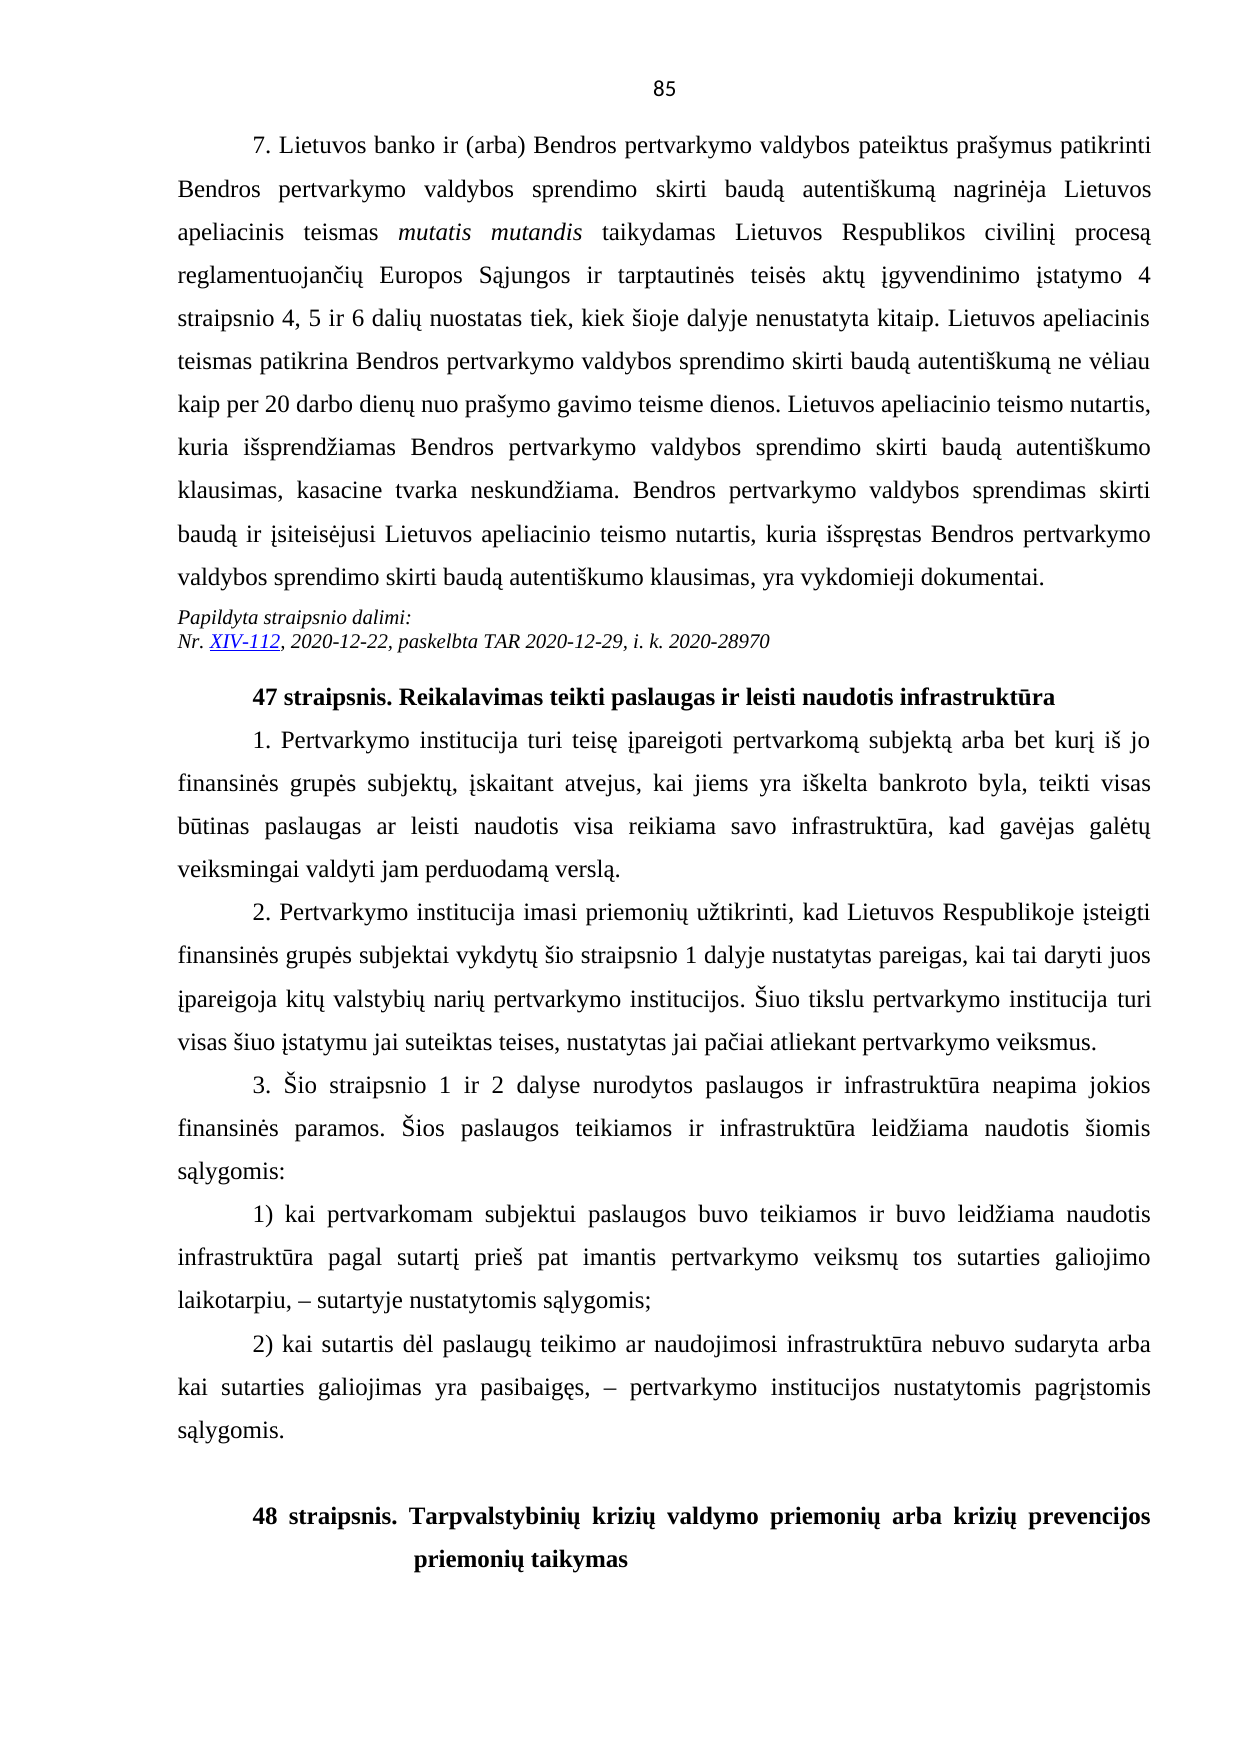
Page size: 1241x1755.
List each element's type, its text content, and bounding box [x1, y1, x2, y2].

text 7. Lietuvos banko ir (arba) Bendros pertvarkymo valdybos pateiktus prašymus patikrinti Bendros pertvarkymo valdybos sprendimo skirti baudą autentiškumą nagrinėja Lietuvos apeliacinis teismas mutatis mutandis taikydamas Lietuvos Respublikos civilinį procesą reglamentuojančių Europos Sąjungos ir tarptautinės teisės aktų įgyvendinimo įstatymo 4 straipsnio 4, 5 ir 6 dalių nuostatas tiek, kiek šioje dalyje nenustatyta kitaip. Lietuvos apeliacinis teismas patikrina Bendros pertvarkymo valdybos sprendimo skirti baudą autentiškumą ne vėliau kaip per 20 darbo dienų nuo prašymo gavimo teisme dienos. Lietuvos apeliacinio teismo nutartis, kuria išsprendžiamas Bendros pertvarkymo valdybos sprendimo skirti baudą autentiškumo klausimas, kasacine tvarka neskundžiama. Bendros pertvarkymo valdybos sprendimas skirti baudą ir įsiteisėjusi Lietuvos apeliacinio teismo nutartis, kuria išspręstas Bendros pertvarkymo valdybos sprendimo skirti baudą autentiškumo klausimas, yra vykdomieji dokumentai. [177, 131, 1152, 591]
text Nr. XIV-112, 2020-12-22, paskelbta TAR 2020-12-29, i. k. 2020-28970 [177, 629, 1152, 653]
text 3. Šio straipsnio 1 ir 2 dalyse nurodytos paslaugos ir infrastruktūra neapima jokios finansinės paramos. Šios paslaugos teikiamos ir infrastruktūra leidžiama naudotis šiomis sąlygomis: [177, 1070, 1152, 1185]
text 1) kai pertvarkomam subjektui paslaugos buvo teikiamos ir buvo leidžiama naudotis infrastruktūra pagal sutartį prieš pat imantis pertvarkymo veiksmų tos sutarties galiojimo laikotarpiu, – sutartyje nustatytomis sąlygomis; [177, 1199, 1152, 1314]
text 47 straipsnis. Reikalavimas teikti paslaugas ir leisti naudotis infrastruktūra [177, 682, 1152, 711]
text 2. Pertvarkymo institucija imasi priemonių užtikrinti, kad Lietuvos Respublikoje įsteigti finansinės grupės subjektai vykdytų šio straipsnio 1 dalyje nustatytas pareigas, kai tai daryti juos įpareigoja kitų valstybių narių pertvarkymo institucijos. Šiuo tikslu pertvarkymo institucija turi visas šiuo įstatymu jai suteiktas teises, nustatytas jai pačiai atliekant pertvarkymo veiksmus. [177, 897, 1152, 1056]
text 2) kai sutartis dėl paslaugų teikimo ar naudojimosi infrastruktūra nebuvo sudaryta arba kai sutarties galiojimas yra pasibaigęs, – pertvarkymo institucijos nustatytomis pagrįstomis sąlygomis. [177, 1329, 1152, 1444]
text 48 straipsnis. Tarpvalstybinių krizių valdymo priemonių arba krizių prevencijos priemonių taikymas [252, 1501, 1152, 1573]
text Papildyta straipsnio dalimi: [177, 605, 1152, 629]
text 1. Pertvarkymo institucija turi teisę įpareigoti pertvarkomą subjektą arba bet kurį iš jo finansinės grupės subjektų, įskaitant atvejus, kai jiems yra iškelta bankroto byla, teikti visas būtinas paslaugas ar leisti naudotis visa reikiama savo infrastruktūra, kad gavėjas galėtų veiksmingai valdyti jam perduodamą verslą. [177, 725, 1152, 883]
